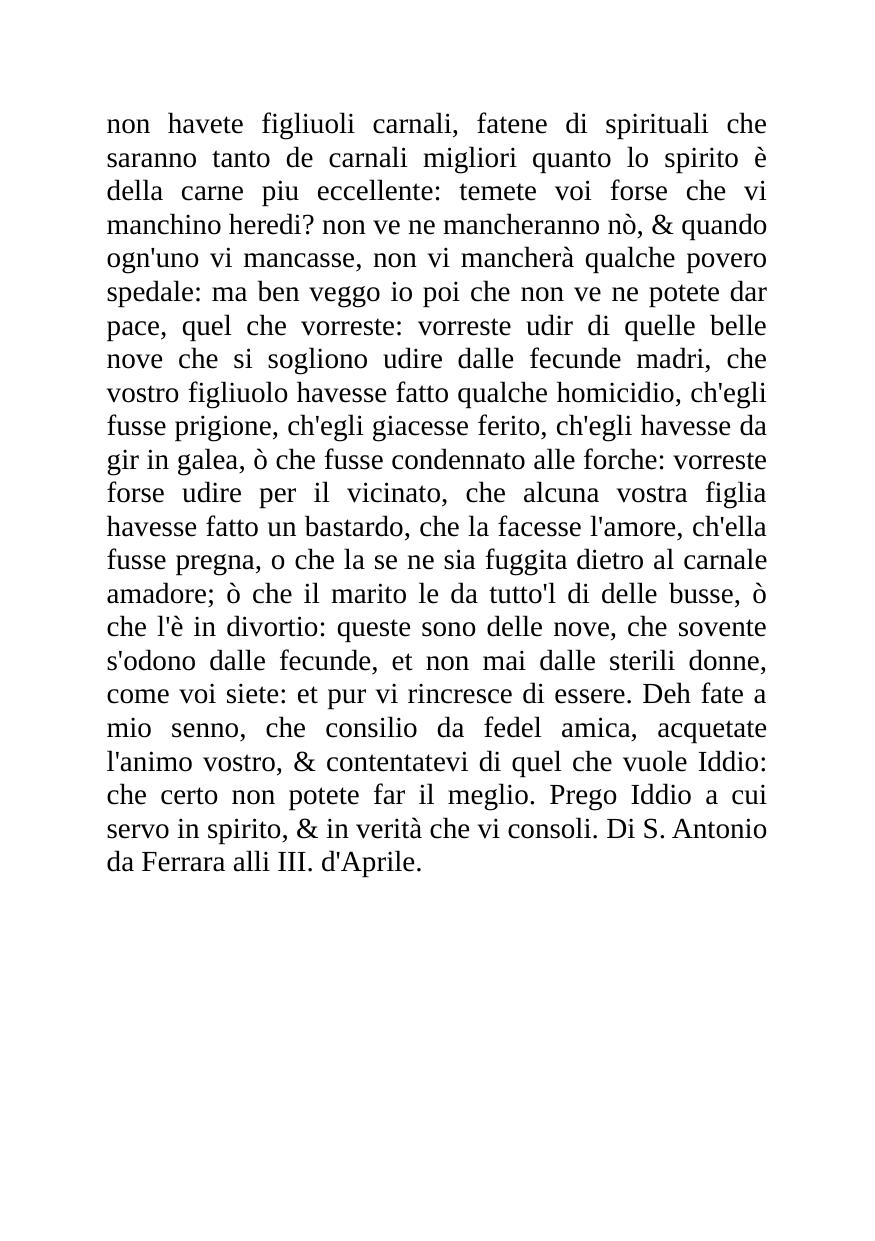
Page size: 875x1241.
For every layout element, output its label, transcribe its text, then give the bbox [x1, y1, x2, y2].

text non havete figliuoli carnali, fatene di spirituali che saranno tanto de carnali migliori quanto lo spirito è della carne piu eccellente: temete voi forse che vi manchino heredi? non ve ne mancheranno nò, & quando ogn'uno vi mancasse, non vi mancherà qualche povero spedale: ma ben veggo io poi che non ve ne potete dar pace, quel che vorreste: vorreste udir di quelle belle nove che si sogliono udire dalle fecunde madri, che vostro figliuolo havesse fatto qualche homicidio, ch'egli fusse prigione, ch'egli giacesse ferito, ch'egli havesse da gir in galea, ò che fusse condennato alle forche: vorreste forse udire per il vicinato, che alcuna vostra figlia havesse fatto un bastardo, che la facesse l'amore, ch'ella fusse pregna, o che la se ne sia fuggita dietro al carnale amadore; ò che il marito le da tutto'l di delle busse, ò che l'è in divortio: queste sono delle nove, che sovente s'odono dalle fecunde, et non mai dalle sterili donne, come voi siete: et pur vi rincresce di essere. Deh fate a mio senno, che consilio da fedel amica, acquetate l'animo vostro, & contentatevi di quel che vuole Iddio: che certo non potete far il meglio. Prego Iddio a cui servo in spirito, & in verità che vi consoli. Di S. Antonio da Ferrara alli III. d'Aprile. [106, 106, 768, 878]
